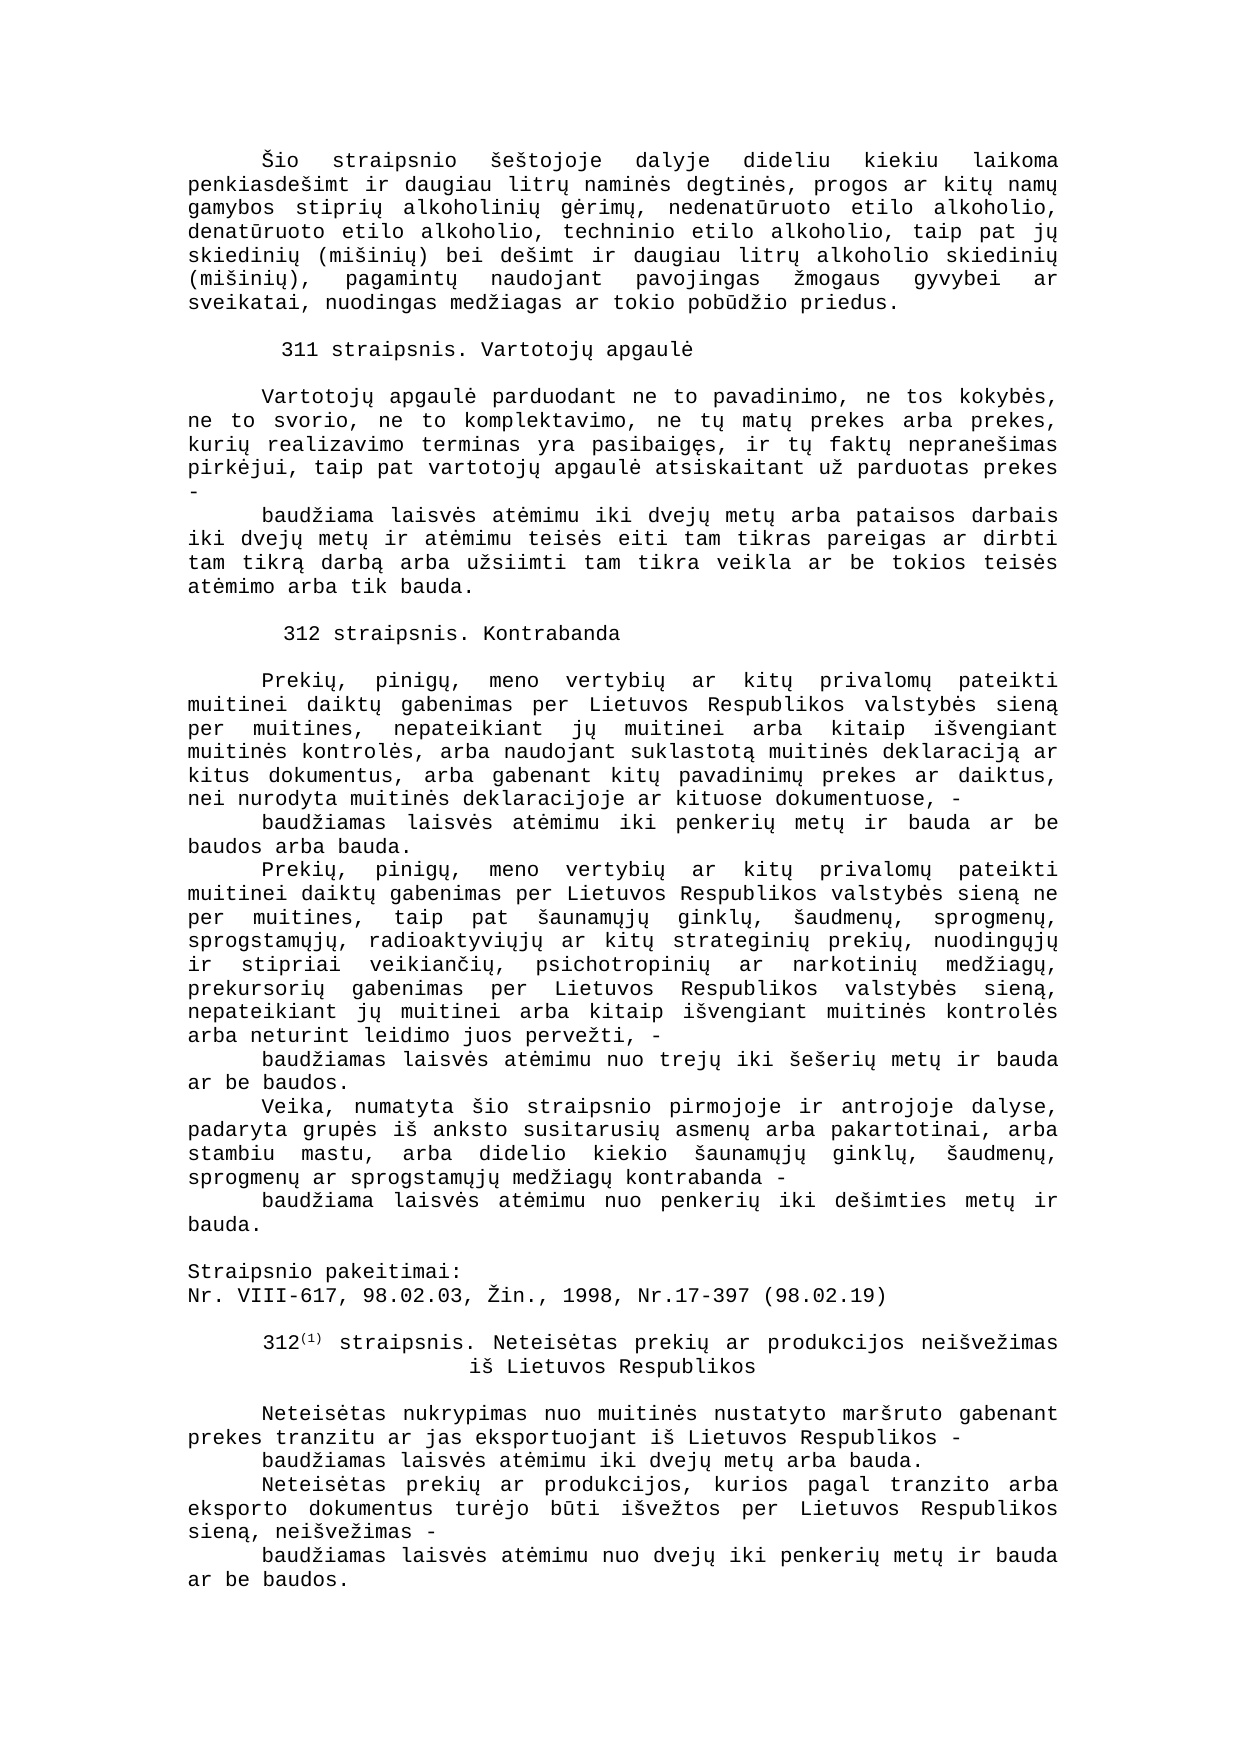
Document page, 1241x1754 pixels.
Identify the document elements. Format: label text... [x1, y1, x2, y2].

text Vartotojų apgaulė parduodant ne to pavadinimo, ne tos kokybės, ne to svorio, ne to komplektavimo, ne tų matų prekes arba prekes, kurių realizavimo terminas yra pasibaigęs, ir tų faktų nepranešimas pirkėjui, taip pat vartotojų apgaulė atsiskaitant už parduotas prekes - [187, 386, 1059, 505]
text 312 straipsnis. Kontrabanda [209, 623, 1059, 647]
text 311 straipsnis. Vartotojų apgaulė [207, 339, 1059, 363]
text Neteisėtas nukrypimas nuo muitinės nustatyto maršruto gabenant prekes tranzitu ar jas eksportuojant iš Lietuvos Respublikos - [187, 1403, 1059, 1451]
text Veika, numatyta šio straipsnio pirmojoje ir antrojoje dalyse, padaryta grupės iš anksto susitarusių asmenų arba pakartotinai, arba stambiu mastu, arba didelio kiekio šaunamųjų ginklų, šaudmenų, sprogmenų ar sprogstamųjų medžiagų kontrabanda - [187, 1096, 1059, 1190]
text baudžiama laisvės atėmimu nuo penkerių iki dešimties metų ir bauda. [187, 1190, 1059, 1238]
text Prekių, pinigų, meno vertybių ar kitų privalomų pateikti muitinei daiktų gabenimas per Lietuvos Respublikos valstybės sieną ne per muitines, taip pat šaunamųjų ginklų, šaudmenų, sprogmenų, sprogstamųjų, radioaktyviųjų ar kitų strateginių prekių, nuodingųjų ir stipriai veikiančių, psichotropinių ar narkotinių medžiagų, prekursorių gabenimas per Lietuvos Respublikos valstybės sieną, nepateikiant jų muitinei arba kitaip išvengiant muitinės kontrolės arba neturint leidimo juos pervežti, - [187, 859, 1059, 1048]
text Prekių, pinigų, meno vertybių ar kitų privalomų pateikti muitinei daiktų gabenimas per Lietuvos Respublikos valstybės sieną per muitines, nepateikiant jų muitinei arba kitaip išvengiant muitinės kontrolės, arba naudojant suklastotą muitinės deklaraciją ar kitus dokumentus, arba gabenant kitų pavadinimų prekes ar daiktus, nei nurodyta muitinės deklaracijoje ar kituose dokumentuose, - [187, 670, 1059, 812]
text Straipsnio pakeitimai: [187, 1261, 1059, 1285]
text 312(1) straipsnis. Neteisėtas prekių ar produkcijos neišvežimas iš Lietuvos Respublikos [262, 1332, 1059, 1379]
text baudžiamas laisvės atėmimu nuo trejų iki šešerių metų ir bauda ar be baudos. [187, 1048, 1059, 1096]
text Šio straipsnio šeštojoje dalyje dideliu kiekiu laikoma penkiasdešimt ir daugiau litrų naminės degtinės, progos ar kitų namų gamybos stiprių alkoholinių gėrimų, nedenatūruoto etilo alkoholio, denatūruoto etilo alkoholio, techninio etilo alkoholio, taip pat jų skiedinių (mišinių) bei dešimt ir daugiau litrų alkoholio skiedinių (mišinių), pagamintų naudojant pavojingas žmogaus gyvybei ar sveikatai, nuodingas medžiagas ar tokio pobūdžio priedus. [187, 150, 1059, 316]
text baudžiamas laisvės atėmimu iki penkerių metų ir bauda ar be baudos arba bauda. [187, 812, 1059, 859]
text Neteisėtas prekių ar produkcijos, kurios pagal tranzito arba eksporto dokumentus turėjo būti išvežtos per Lietuvos Respublikos sieną, neišvežimas - [187, 1474, 1059, 1545]
text baudžiamas laisvės atėmimu nuo dvejų iki penkerių metų ir bauda ar be baudos. [187, 1545, 1059, 1592]
text baudžiama laisvės atėmimu iki dvejų metų arba pataisos darbais iki dvejų metų ir atėmimu teisės eiti tam tikras pareigas ar dirbti tam tikrą darbą arba užsiimti tam tikra veikla ar be tokios teisės atėmimo arba tik bauda. [187, 505, 1059, 599]
text baudžiamas laisvės atėmimu iki dvejų metų arba bauda. [187, 1451, 1059, 1474]
text Nr. VIII-617, 98.02.03, Žin., 1998, Nr.17-397 (98.02.19) [187, 1285, 1059, 1309]
